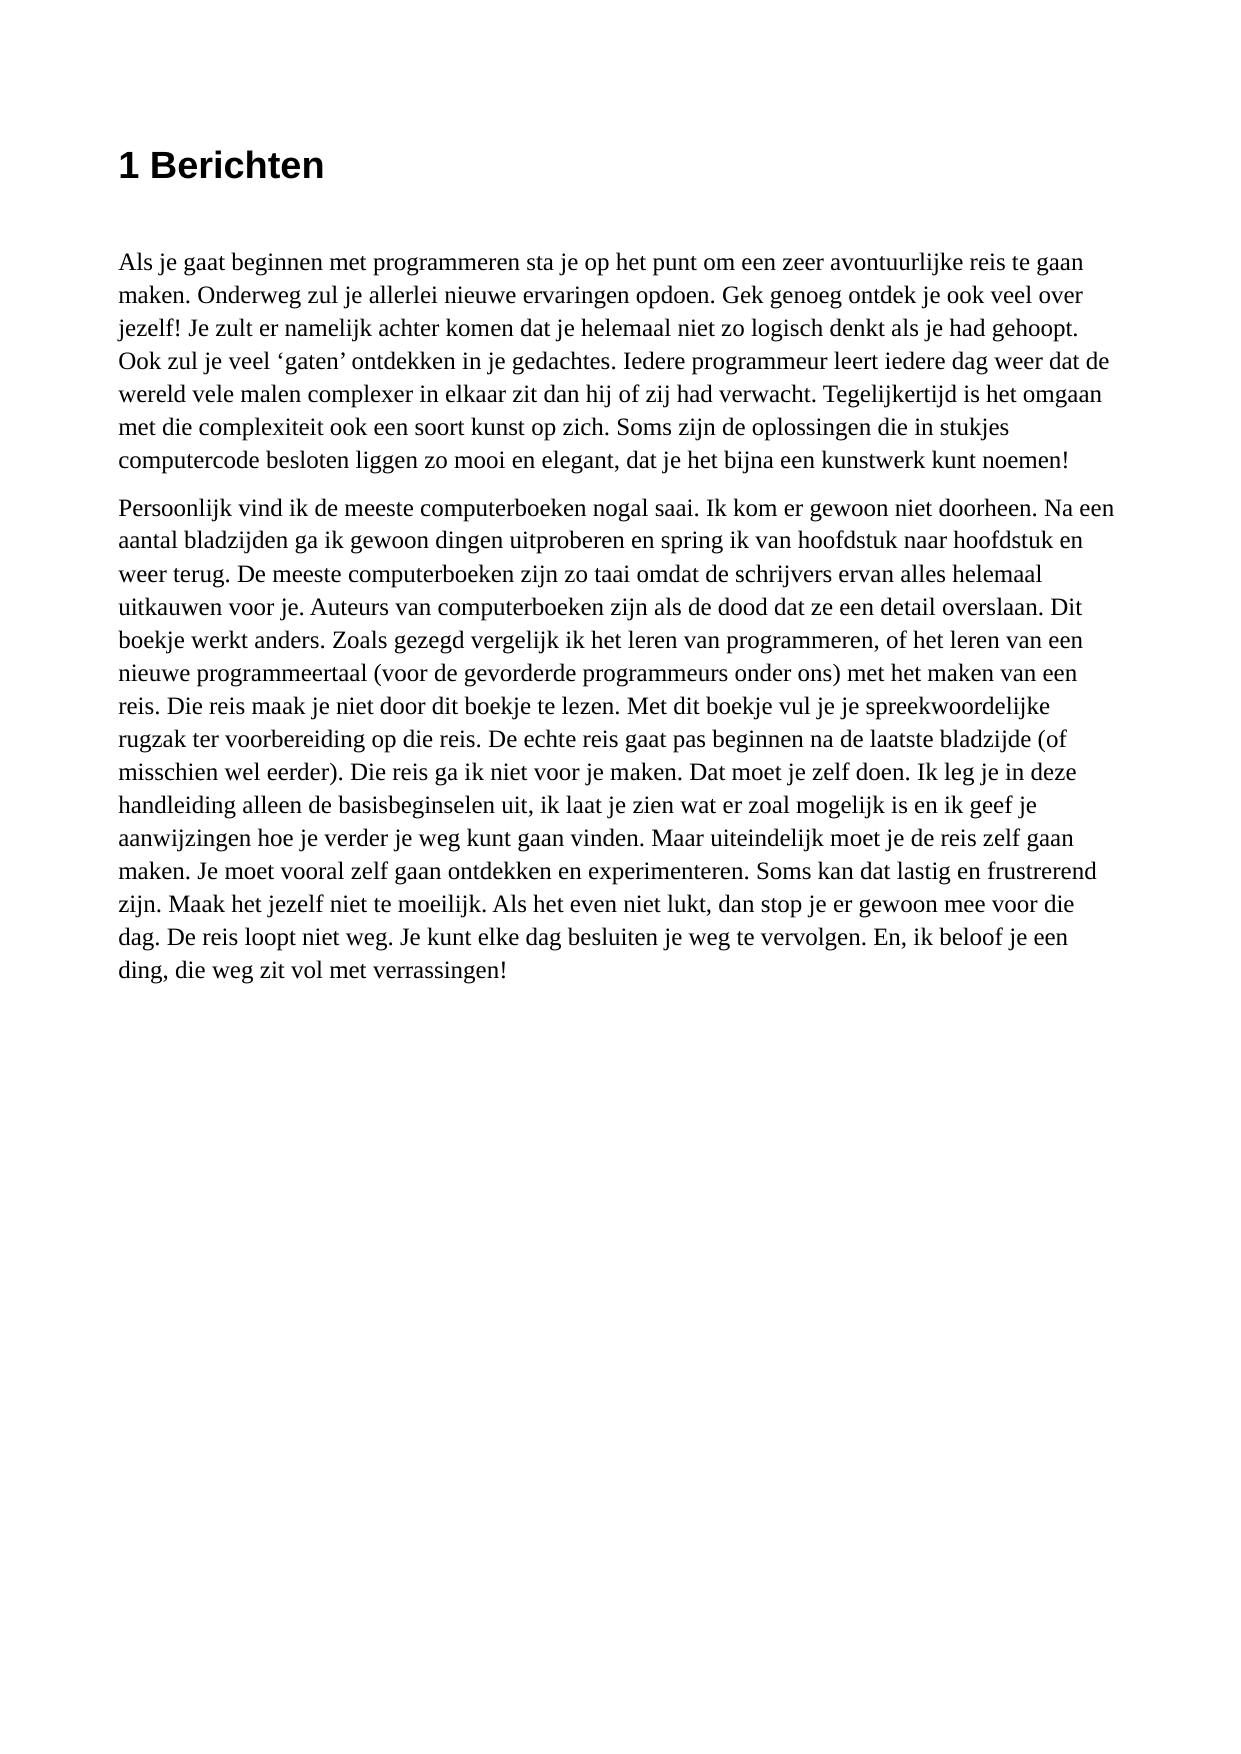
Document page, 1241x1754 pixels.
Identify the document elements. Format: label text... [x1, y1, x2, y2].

text Persoonlijk vind ik de meeste computerboeken nogal saai. Ik kom er gewoon niet doorheen. Na een aantal bladzijden ga ik gewoon dingen uitproberen en spring ik van hoofdstuk naar hoofdstuk en weer terug. De meeste computerboeken zijn zo taai omdat de schrijvers ervan alles helemaal uitkauwen voor je. Auteurs van computerboeken zijn als de dood dat ze een detail overslaan. Dit boekje werkt anders. Zoals gezegd vergelijk ik het leren van programmeren, of het leren van een nieuwe programmeertaal (voor de gevorderde programmeurs onder ons) met het maken van een reis. Die reis maak je niet door dit boekje te lezen. Met dit boekje vul je je spreekwoordelijke rugzak ter voorbereiding op die reis. De echte reis gaat pas beginnen na de laatste bladzijde (of misschien wel eerder). Die reis ga ik niet voor je maken. Dat moet je zelf doen. Ik leg je in deze handleiding alleen de basisbeginselen uit, ik laat je zien wat er zoal mogelijk is en ik geef je aanwijzingen hoe je verder je weg kunt gaan vinden. Maar uiteindelijk moet je de reis zelf gaan maken. Je moet vooral zelf gaan ontdekken en experimenteren. Soms kan dat lastig en frustrerend zijn. Maak het jezelf niet te moeilijk. Als het even niet lukt, dan stop je er gewoon mee voor die dag. De reis loopt niet weg. Je kunt elke dag besluiten je weg te vervolgen. En, ik beloof je een ding, die weg zit vol met verrassingen! [118, 493, 1122, 984]
text Als je gaat beginnen met programmeren sta je op het punt om een zeer avontuurlijke reis te gaan maken. Onderweg zul je allerlei nieuwe ervaringen opdoen. Gek genoeg ontdek je ook veel over jezelf! Je zult er namelijk achter komen dat je helemaal niet zo logisch denkt als je had gehoopt. Ook zul je veel ‘gaten’ ontdekken in je gedachtes. Iedere programmeur leert iedere dag weer dat de wereld vele malen complexer in elkaar zit dan hij of zij had verwacht. Tegelijkertijd is het omgaan met die complexiteit ook een soort kunst op zich. Soms zijn de oplossingen die in stukjes computercode besloten liggen zo mooi en elegant, dat je het bijna een kunstwerk kunt noemen! [118, 247, 1122, 474]
subtitle 1 Berichten [118, 143, 1122, 187]
